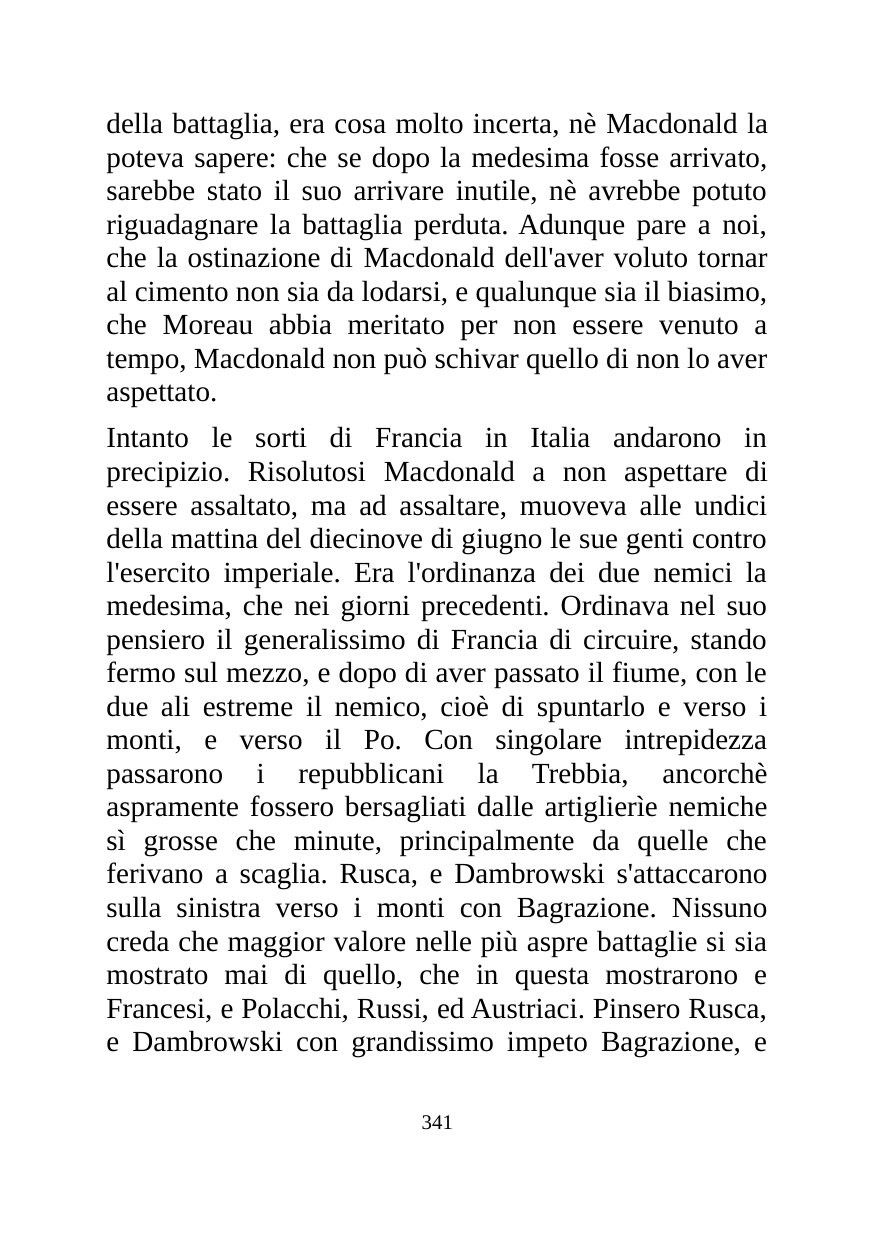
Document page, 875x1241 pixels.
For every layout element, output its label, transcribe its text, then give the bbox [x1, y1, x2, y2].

text della battaglia, era cosa molto incerta, nè Macdonald la poteva sapere: che se dopo la medesima fosse arrivato, sarebbe stato il suo arrivare inutile, nè avrebbe potuto riguadagnare la battaglia perduta. Adunque pare a noi, che la ostinazione di Macdonald dell'aver voluto tornar al cimento non sia da lodarsi, e qualunque sia il biasimo, che Moreau abbia meritato per non essere venuto a tempo, Macdonald non può schivar quello di non lo aver aspettato. [106, 106, 768, 408]
text Intanto le sorti di Francia in Italia andarono in precipizio. Risolutosi Macdonald a non aspettare di essere assaltato, ma ad assaltare, muoveva alle undici della mattina del diecinove di giugno le sue genti contro l'esercito imperiale. Era l'ordinanza dei due nemici la medesima, che nei giorni precedenti. Ordinava nel suo pensiero il generalissimo di Francia di circuire, stando fermo sul mezzo, e dopo di aver passato il fiume, con le due ali estreme il nemico, cioè di spuntarlo e verso i monti, e verso il Po. Con singolare intrepidezza passarono i repubblicani la Trebbia, ancorchè aspramente fossero bersagliati dalle artiglierìe nemiche sì grosse che minute, principalmente da quelle che ferivano a scaglia. Rusca, e Dambrowski s'attaccarono sulla sinistra verso i monti con Bagrazione. Nissuno creda che maggior valore nelle più aspre battaglie si sia mostrato mai di quello, che in questa mostrarono e Francesi, e Polacchi, Russi, ed Austriaci. Pinsero Rusca, e Dambrowski con grandissimo impeto Bagrazione, e [106, 421, 768, 1058]
